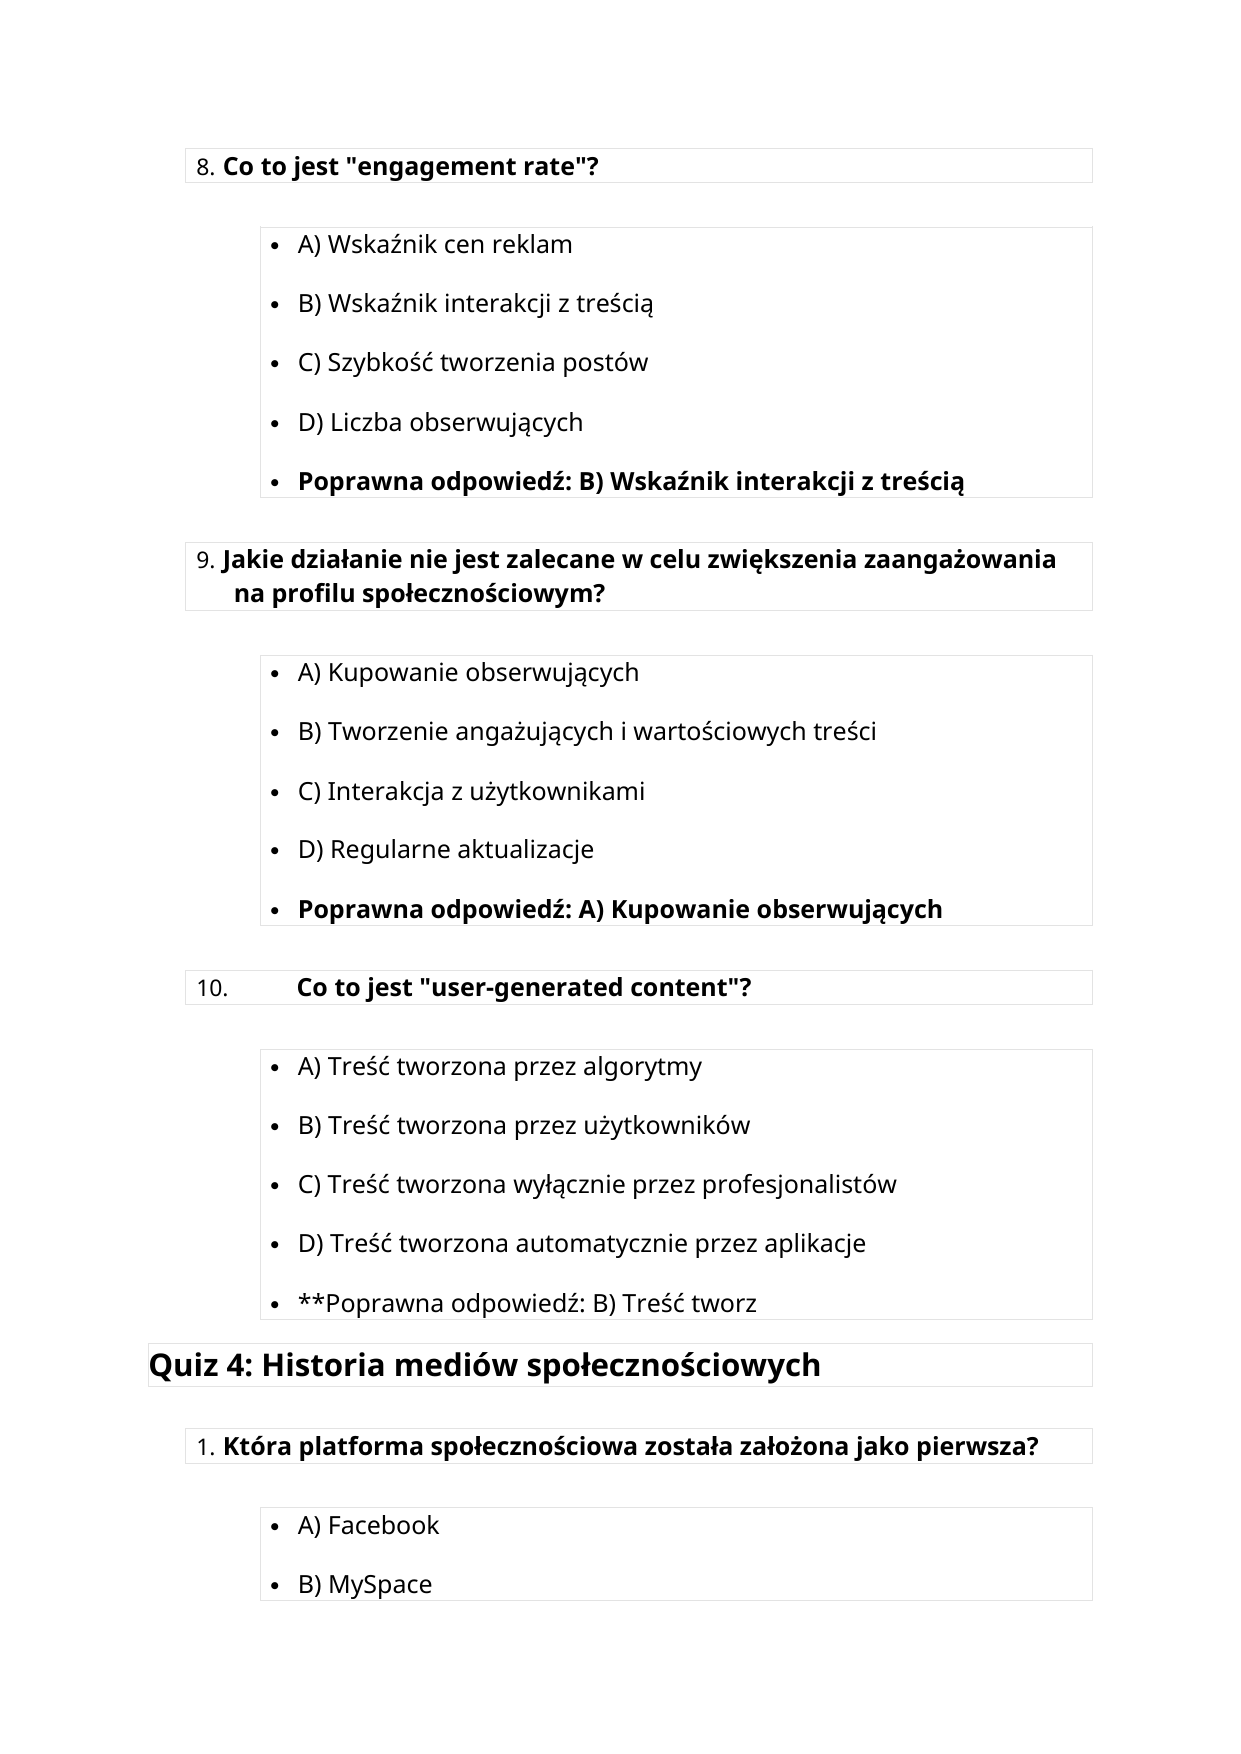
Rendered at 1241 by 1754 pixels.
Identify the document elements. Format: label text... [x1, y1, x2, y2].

list C) Interakcja z użytkownikami [261, 773, 1092, 807]
list Poprawna odpowiedź: A) Kupowanie obserwujących [261, 891, 1092, 925]
list A) Kupowanie obserwujących [261, 656, 1092, 689]
list Co to jest "engagement rate"? [186, 149, 1092, 182]
list Która platforma społecznościowa została założona jako pierwsza? [186, 1429, 1092, 1463]
list A) Treść tworzona przez algorytmy [261, 1050, 1092, 1083]
list A) Facebook [261, 1508, 1092, 1541]
list A) Wskaźnik cen reklam [261, 228, 1092, 261]
list D) Regularne aktualizacje [261, 832, 1092, 866]
list **Poprawna odpowiedź: B) Treść tworz [261, 1285, 1092, 1319]
list D) Treść tworzona automatycznie przez aplikacje [261, 1226, 1092, 1260]
list C) Szybkość tworzenia postów [261, 344, 1092, 379]
list B) Treść tworzona przez użytkowników [261, 1107, 1092, 1142]
subtitle Quiz 4: Historia mediów społecznościowych [149, 1344, 1092, 1386]
list Jakie działanie nie jest zalecane w celu zwiększenia zaangażowania na profilu społecznościowym? [186, 543, 1092, 610]
list C) Treść tworzona wyłącznie przez profesjonalistów [261, 1167, 1092, 1201]
list B) MySpace [261, 1566, 1092, 1600]
list B) Tworzenie angażujących i wartościowych treści [261, 713, 1092, 748]
list B) Wskaźnik interakcji z treścią [261, 286, 1092, 320]
list Poprawna odpowiedź: B) Wskaźnik interakcji z treścią [261, 463, 1092, 497]
list Co to jest "user-generated content"? [186, 971, 1092, 1004]
list D) Liczba obserwujących [261, 404, 1092, 438]
